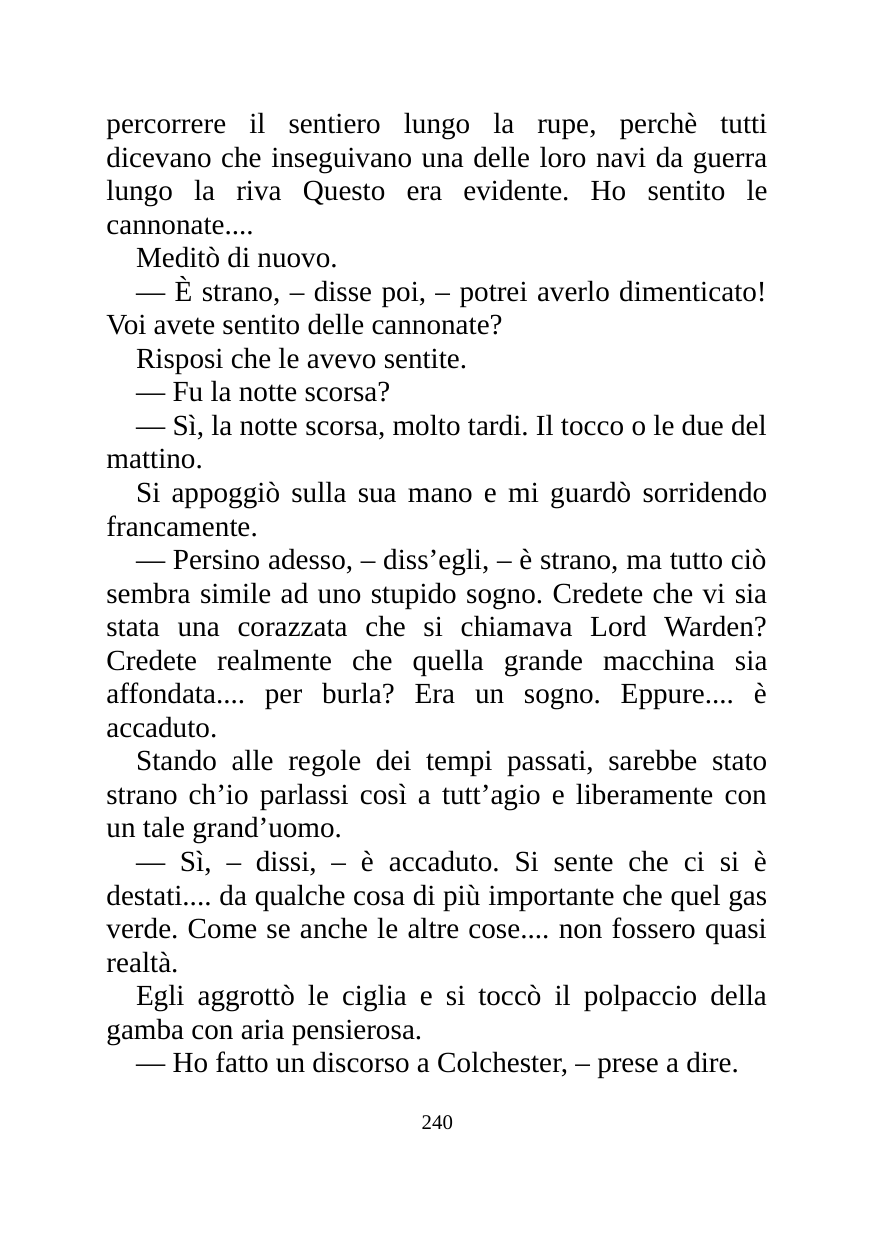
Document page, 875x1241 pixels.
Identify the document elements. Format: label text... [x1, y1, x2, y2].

text — È strano, – disse poi, – potrei averlo dimenticato! Voi avete sentito delle cannonate? [106, 274, 768, 341]
text percorrere il sentiero lungo la rupe, perchè tutti dicevano che inseguivano una delle loro navi da guerra lungo la riva Questo era evidente. Ho sentito le cannonate.... [106, 106, 768, 240]
text Si appoggiò sulla sua mano e mi guardò sorridendo francamente. [106, 475, 768, 542]
text — Persino adesso, – diss’egli, – è strano, ma tutto ciò sembra simile ad uno stupido sogno. Credete che vi sia stata una corazzata che si chiamava Lord Warden? Credete realmente che quella grande macchina sia affondata.... per burla? Era un sogno. Eppure.... è accaduto. [106, 542, 768, 743]
text — Fu la notte scorsa? [106, 374, 768, 408]
text Meditò di nuovo. [106, 240, 768, 274]
text Risposi che le avevo sentite. [106, 341, 768, 374]
text — Sì, la notte scorsa, molto tardi. Il tocco o le due del mattino. [106, 408, 768, 475]
text — Sì, – dissi, – è accaduto. Si sente che ci si è destati.... da qualche cosa di più importante che quel gas verde. Come se anche le altre cose.... non fossero quasi realtà. [106, 844, 768, 978]
text — Ho fatto un discorso a Colchester, – prese a dire. [106, 1045, 768, 1079]
text Egli aggrottò le ciglia e si toccò il polpaccio della gamba con aria pensierosa. [106, 978, 768, 1045]
text Stando alle regole dei tempi passati, sarebbe stato strano ch’io parlassi così a tutt’agio e liberamente con un tale grand’uomo. [106, 743, 768, 844]
